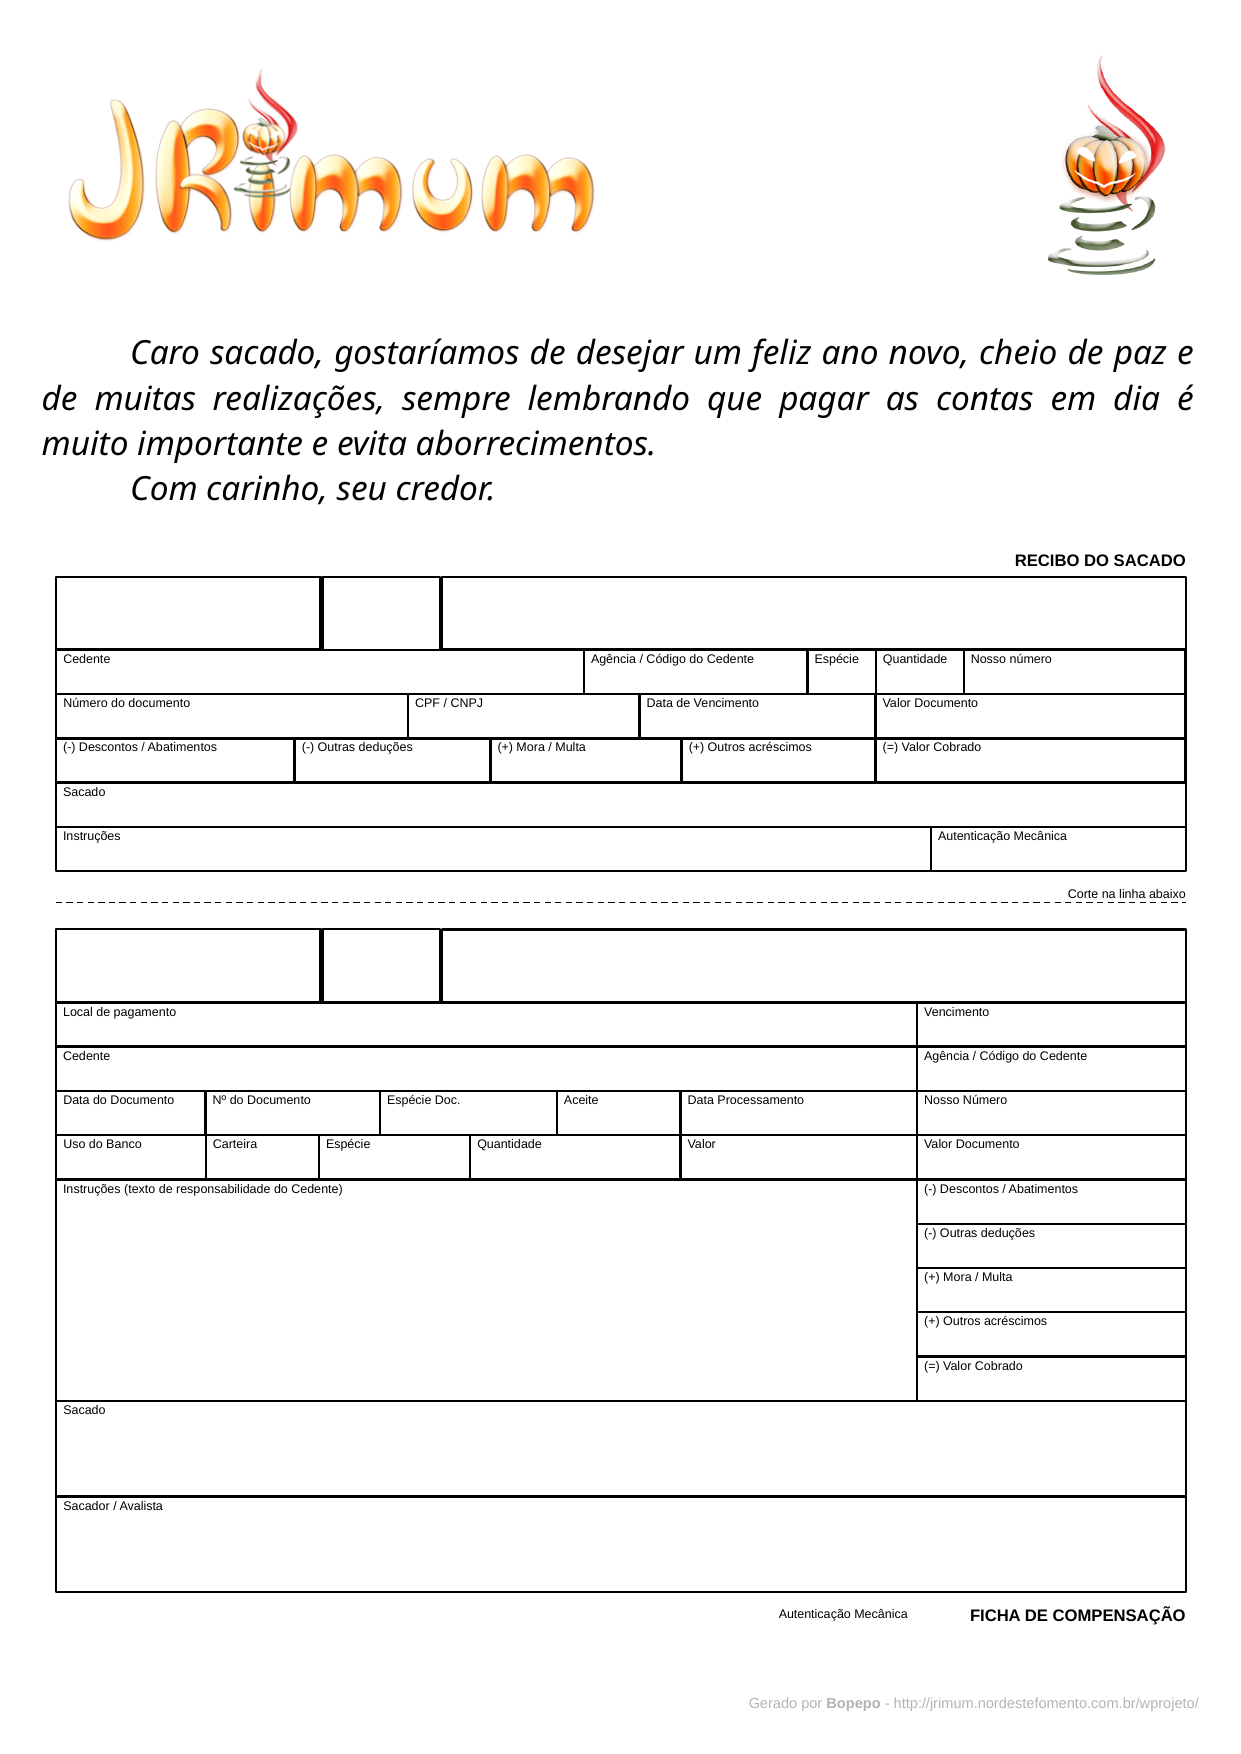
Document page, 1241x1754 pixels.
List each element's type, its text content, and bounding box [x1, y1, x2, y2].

text Com carinho, seu credor. [41, 465, 1199, 511]
picture [55, 47, 627, 272]
picture [1040, 53, 1177, 275]
text Caro sacado, gostaríamos de desejar um feliz ano novo, cheio de paz e de muitas realizações, sempre lembrando que pagar as contas em dia é muito importante e evita aborrecimentos. [41, 329, 1199, 465]
